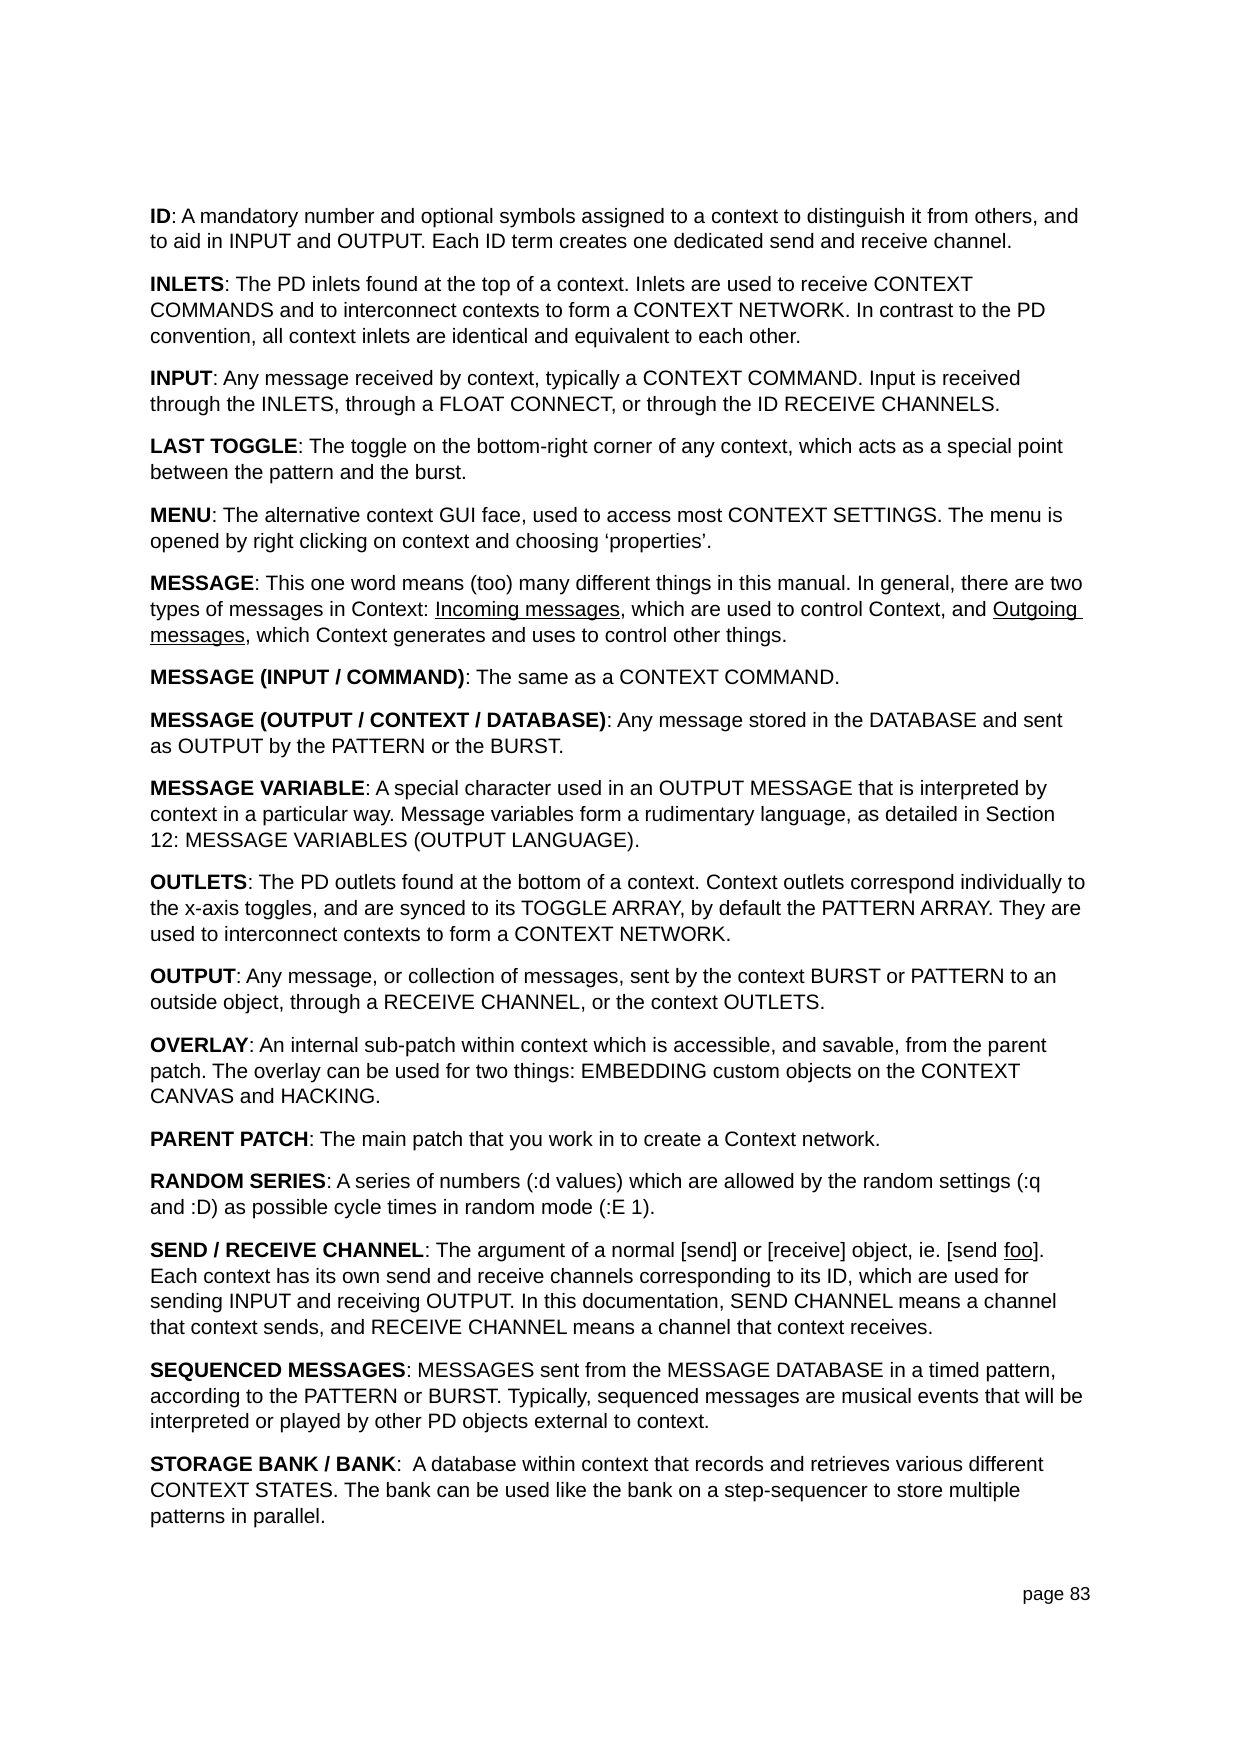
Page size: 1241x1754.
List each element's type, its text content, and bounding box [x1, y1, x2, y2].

text MESSAGE: This one word means (too) many different things in this manual. In general, there are two types of messages in Context: Incoming messages, which are used to control Context, and Outgoing messages, which Context generates and uses to control other things. [150, 571, 1090, 647]
text MESSAGE VARIABLE: A special character used in an OUTPUT MESSAGE that is interpreted by context in a particular way. Message variables form a rudimentary language, as detailed in Section 12: MESSAGE VARIABLES (OUTPUT LANGUAGE). [150, 776, 1090, 852]
text SEND / RECEIVE CHANNEL: The argument of a normal [send] or [receive] object, ie. [send foo]. Each context has its own send and receive channels corresponding to its ID, which are used for sending INPUT and receiving OUTPUT. In this documentation, SEND CHANNEL means a channel that context sends, and RECEIVE CHANNEL means a channel that context receives. [150, 1238, 1090, 1339]
text PARENT PATCH: The main patch that you work in to create a Context network. [150, 1127, 1090, 1151]
text ID: A mandatory number and optional symbols assigned to a context to distinguish it from others, and to aid in INPUT and OUTPUT. Each ID term creates one dedicated send and receive channel. [150, 203, 1090, 253]
text STORAGE BANK / BANK: A database within context that records and retrieves various different CONTEXT STATES. The bank can be used like the bank on a step-sequencer to store multiple patterns in parallel. [150, 1452, 1090, 1527]
text RANDOM SERIES: A series of numbers (:d values) which are allowed by the random settings (:q and :D) as possible cycle times in random mode (:E 1). [150, 1169, 1090, 1219]
text OUTLETS: The PD outlets found at the bottom of a context. Context outlets correspond individually to the x-axis toggles, and are synced to its TOGGLE ARRAY, by default the PATTERN ARRAY. They are used to interconnect contexts to form a CONTEXT NETWORK. [150, 870, 1090, 946]
text LAST TOGGLE: The toggle on the bottom-right corner of any context, which acts as a special point between the pattern and the burst. [150, 434, 1090, 484]
text MENU: The alternative context GUI face, used to access most CONTEXT SETTINGS. The menu is opened by right clicking on context and choosing ‘properties’. [150, 503, 1090, 552]
text INLETS: The PD inlets found at the top of a context. Inlets are used to receive CONTEXT COMMANDS and to interconnect contexts to form a CONTEXT NETWORK. In contrast to the PD convention, all context inlets are identical and equivalent to each other. [150, 272, 1090, 347]
text OVERLAY: An internal sub-patch within context which is accessible, and savable, from the parent patch. The overlay can be used for two things: EMBEDDING custom objects on the CONTEXT CANVAS and HACKING. [150, 1033, 1090, 1108]
text MESSAGE (INPUT / COMMAND): The same as a CONTEXT COMMAND. [150, 665, 1090, 689]
text MESSAGE (OUTPUT / CONTEXT / DATABASE): Any message stored in the DATABASE and sent as OUTPUT by the PATTERN or the BURST. [150, 708, 1090, 757]
text INPUT: Any message received by context, typically a CONTEXT COMMAND. Input is received through the INLETS, through a FLOAT CONNECT, or through the ID RECEIVE CHANNELS. [150, 366, 1090, 416]
text SEQUENCED MESSAGES: MESSAGES sent from the MESSAGE DATABASE in a timed pattern, according to the PATTERN or BURST. Typically, sequenced messages are musical events that will be interpreted or played by other PD objects external to context. [150, 1358, 1090, 1433]
text OUTPUT: Any message, or collection of messages, sent by the context BURST or PATTERN to an outside object, through a RECEIVE CHANNEL, or the context OUTLETS. [150, 964, 1090, 1014]
